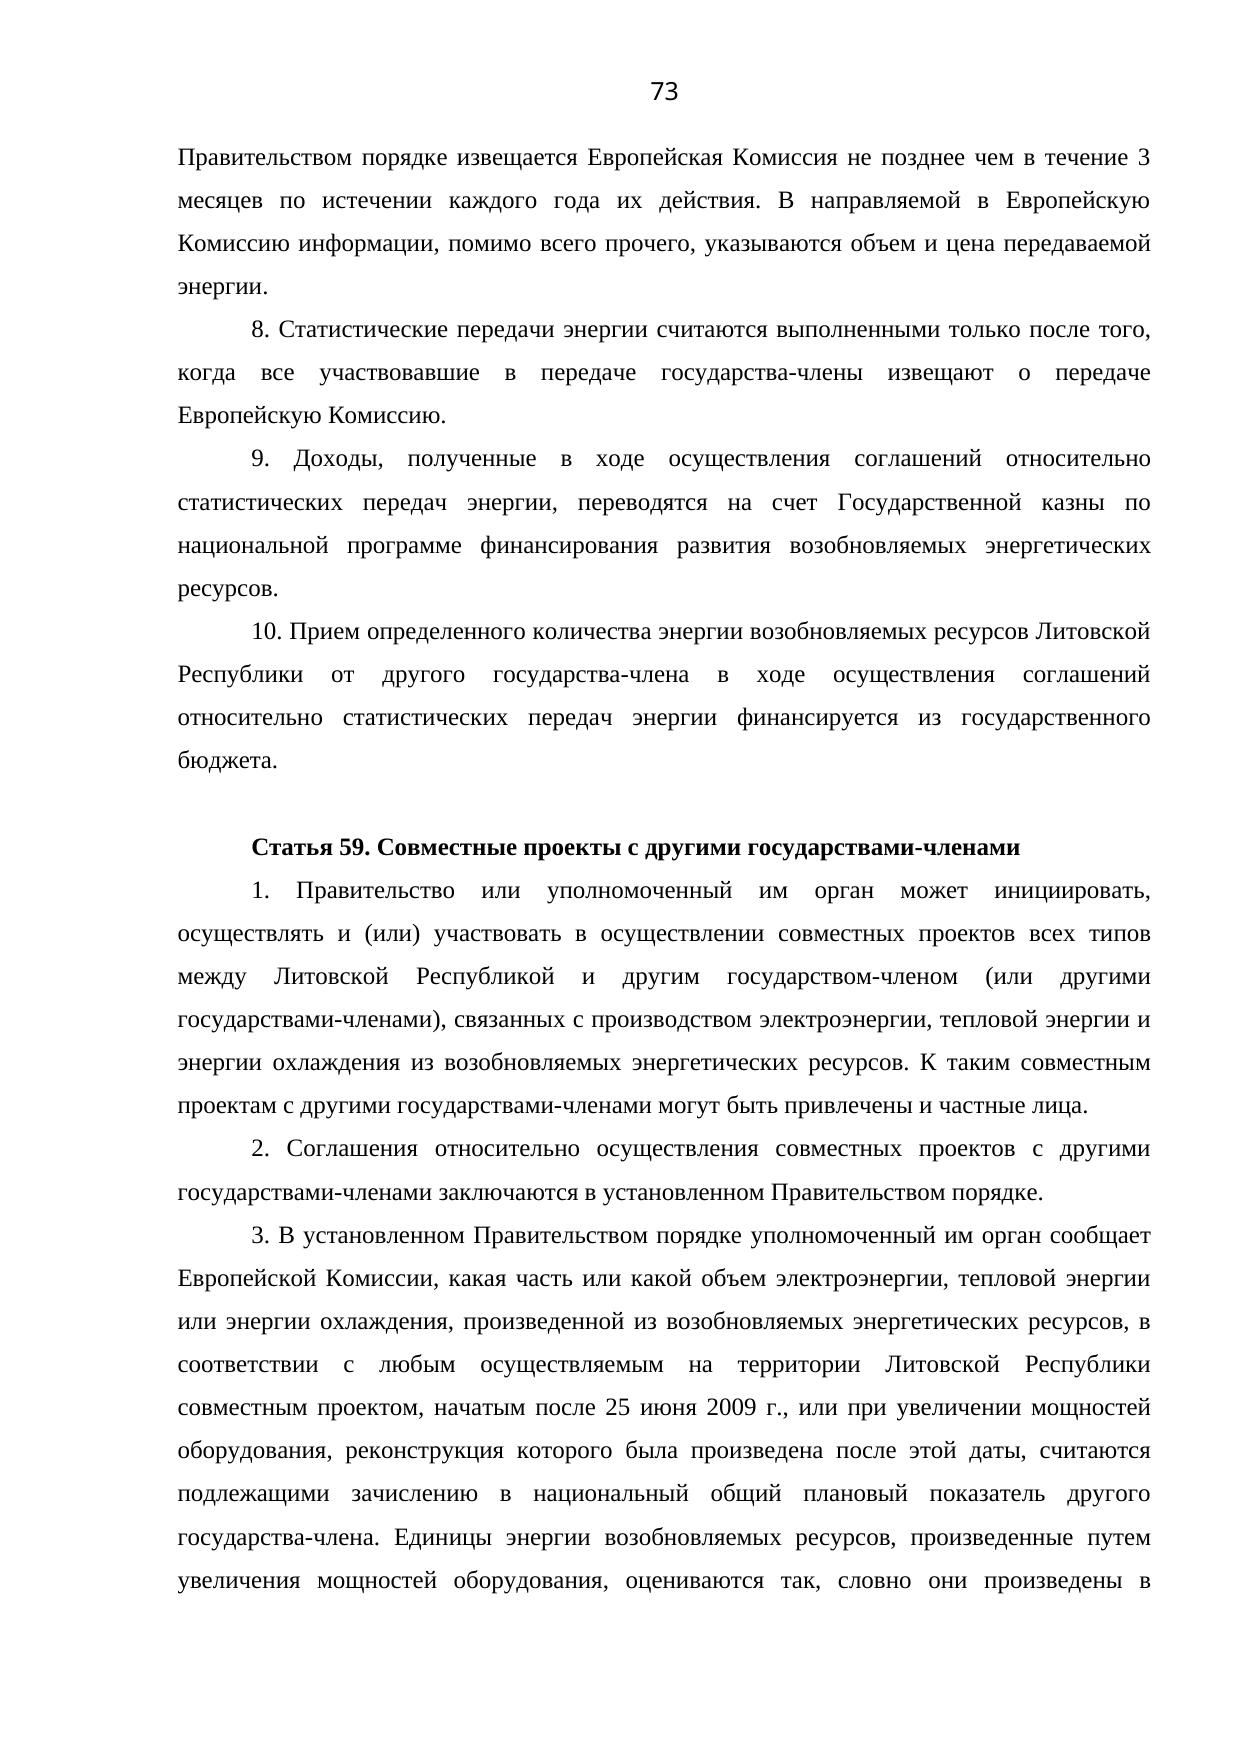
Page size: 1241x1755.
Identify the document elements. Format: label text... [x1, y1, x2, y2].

text 8. Статистические передачи энергии считаются выполненными только после того, когда все участвовавшие в передаче государства-члены извещают о передаче Европейскую Комиссию. [177, 314, 1152, 429]
text 9. Доходы, полученные в ходе осуществления соглашений относительно статистических передач энергии, переводятся на счет Государственной казны по национальной программе финансирования развития возобновляемых энергетических ресурсов. [177, 443, 1152, 602]
text Правительством порядке извещается Европейская Комиссия не позднее чем в течение 3 месяцев по истечении каждого года их действия. В направляемой в Европейскую Комиссию информации, помимо всего прочего, указываются объем и цена передаваемой энергии. [177, 142, 1152, 300]
text 10. Прием определенного количества энергии возобновляемых ресурсов Литовской Республики от другого государства-члена в ходе осуществления соглашений относительно статистических передач энергии финансируется из государственного бюджета. [177, 616, 1152, 774]
text 3. В установленном Правительством порядке уполномоченный им орган сообщает Европейской Комиссии, какая часть или какой объем электроэнергии, тепловой энергии или энергии охлаждения, произведенной из возобновляемых энергетических ресурсов, в соответствии с любым осуществляемым на территории Литовской Республики совместным проектом, начатым после 25 июня 2009 г., или при увеличении мощностей оборудования, реконструкция которого была произведена после этой даты, считаются подлежащими зачислению в национальный общий плановый показатель другого государства-члена. Единицы энергии возобновляемых ресурсов, произведенные путем увеличения мощностей оборудования, оцениваются так, словно они произведены в [177, 1220, 1152, 1593]
text 1. Правительство или уполномоченный им орган может инициировать, осуществлять и (или) участвовать в осуществлении совместных проектов всех типов между Литовской Республикой и другим государством-членом (или другими государствами-членами), связанных с производством электроэнергии, тепловой энергии и энергии охлаждения из возобновляемых энергетических ресурсов. К таким совместным проектам с другими государствами-членами могут быть привлечены и частные лица. [177, 875, 1152, 1119]
text Статья 59. Совместные проекты с другими государствами-членами [177, 832, 1152, 860]
text 2. Соглашения относительно осуществления совместных проектов с другими государствами-членами заключаются в установленном Правительством порядке. [177, 1133, 1152, 1205]
